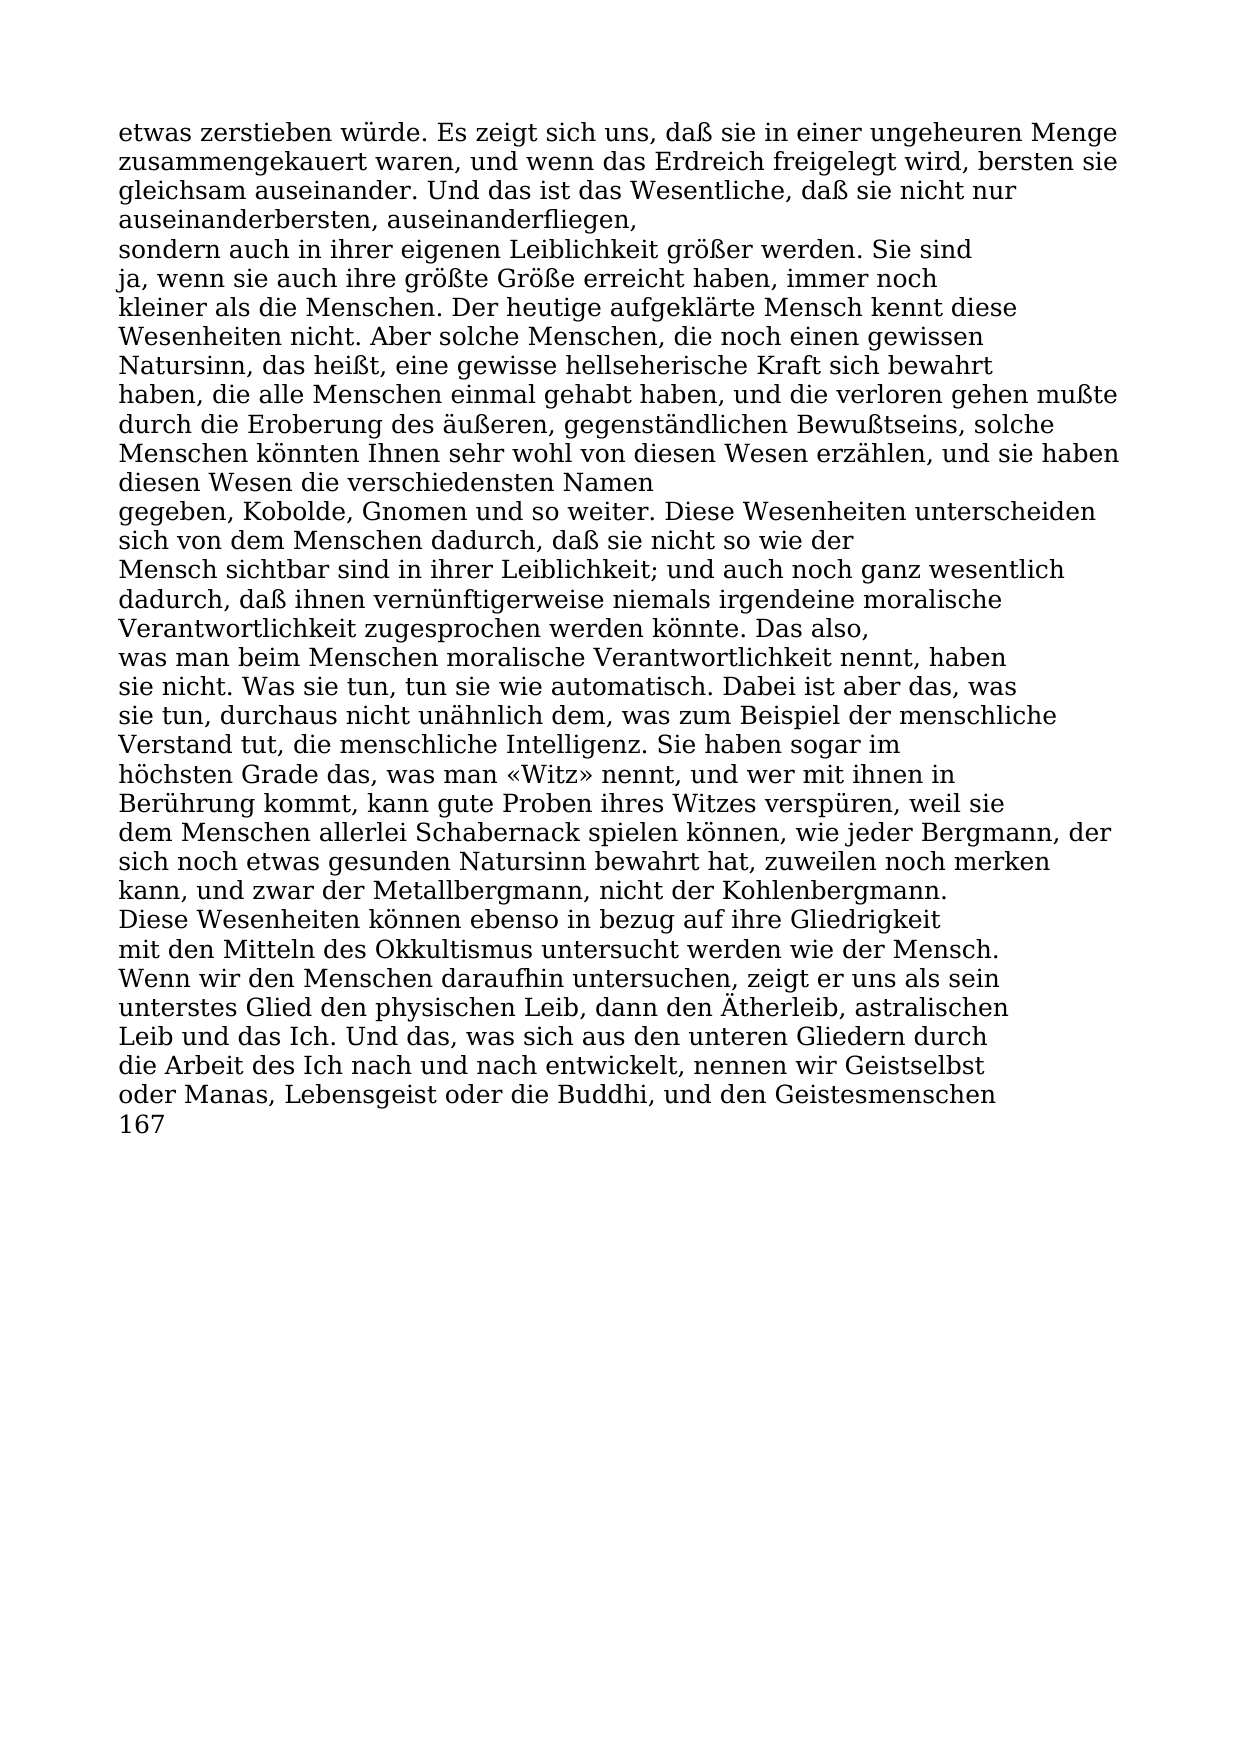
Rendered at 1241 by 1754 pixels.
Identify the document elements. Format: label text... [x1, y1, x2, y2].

text was man beim Menschen moralische Verantwortlichkeit nennt, haben [118, 643, 1122, 672]
text etwas zerstieben würde. Es zeigt sich uns, daß sie in einer ungeheuren Menge zusammengekauert waren, und wenn das Erdreich freigelegt wird, bersten sie gleichsam auseinander. Und das ist das Wesentliche, daß sie nicht nur auseinanderbersten, auseinanderfliegen, [118, 118, 1122, 235]
text die Arbeit des Ich nach und nach entwickelt, nennen wir Geistselbst [118, 1051, 1122, 1081]
text sie tun, durchaus nicht unähnlich dem, was zum Beispiel der menschliche Verstand tut, die menschliche Intelligenz. Sie haben sogar im [118, 701, 1122, 760]
text sie nicht. Was sie tun, tun sie wie automatisch. Dabei ist aber das, was [118, 672, 1122, 701]
text unterstes Glied den physischen Leib, dann den Ätherleib, astralischen [118, 993, 1122, 1022]
text höchsten Grade das, was man «Witz» nennt, und wer mit ihnen in [118, 760, 1122, 789]
text gegeben, Kobolde, Gnomen und so weiter. Diese Wesenheiten unterscheiden sich von dem Menschen dadurch, daß sie nicht so wie der [118, 497, 1122, 556]
text Diese Wesenheiten können ebenso in bezug auf ihre Gliedrigkeit [118, 906, 1122, 935]
text Wenn wir den Menschen daraufhin untersuchen, zeigt er uns als sein [118, 964, 1122, 993]
text 167 [118, 1110, 1122, 1139]
text kleiner als die Menschen. Der heutige aufgeklärte Mensch kennt diese [118, 293, 1122, 322]
text Natursinn, das heißt, eine gewisse hellseherische Kraft sich bewahrt [118, 351, 1122, 381]
text ja, wenn sie auch ihre größte Größe erreicht haben, immer noch [118, 264, 1122, 293]
text haben, die alle Menschen einmal gehabt haben, und die verloren gehen mußte durch die Eroberung des äußeren, gegenständlichen Bewußtseins, solche Menschen könnten Ihnen sehr wohl von diesen Wesen erzählen, und sie haben diesen Wesen die verschiedensten Namen [118, 381, 1122, 497]
text oder Manas, Lebensgeist oder die Buddhi, und den Geistesmenschen [118, 1081, 1122, 1110]
text mit den Mitteln des Okkultismus untersucht werden wie der Mensch. [118, 935, 1122, 964]
text Leib und das Ich. Und das, was sich aus den unteren Gliedern durch [118, 1022, 1122, 1051]
text Mensch sichtbar sind in ihrer Leiblichkeit; und auch noch ganz wesentlich dadurch, daß ihnen vernünftigerweise niemals irgendeine moralische Verantwortlichkeit zugesprochen werden könnte. Das also, [118, 556, 1122, 643]
text Berührung kommt, kann gute Proben ihres Witzes verspüren, weil sie [118, 789, 1122, 818]
text sondern auch in ihrer eigenen Leiblichkeit größer werden. Sie sind [118, 235, 1122, 264]
text dem Menschen allerlei Schabernack spielen können, wie jeder Bergmann, der sich noch etwas gesunden Natursinn bewahrt hat, zuweilen noch merken kann, und zwar der Metallbergmann, nicht der Kohlenbergmann. [118, 818, 1122, 906]
text Wesenheiten nicht. Aber solche Menschen, die noch einen gewissen [118, 322, 1122, 351]
